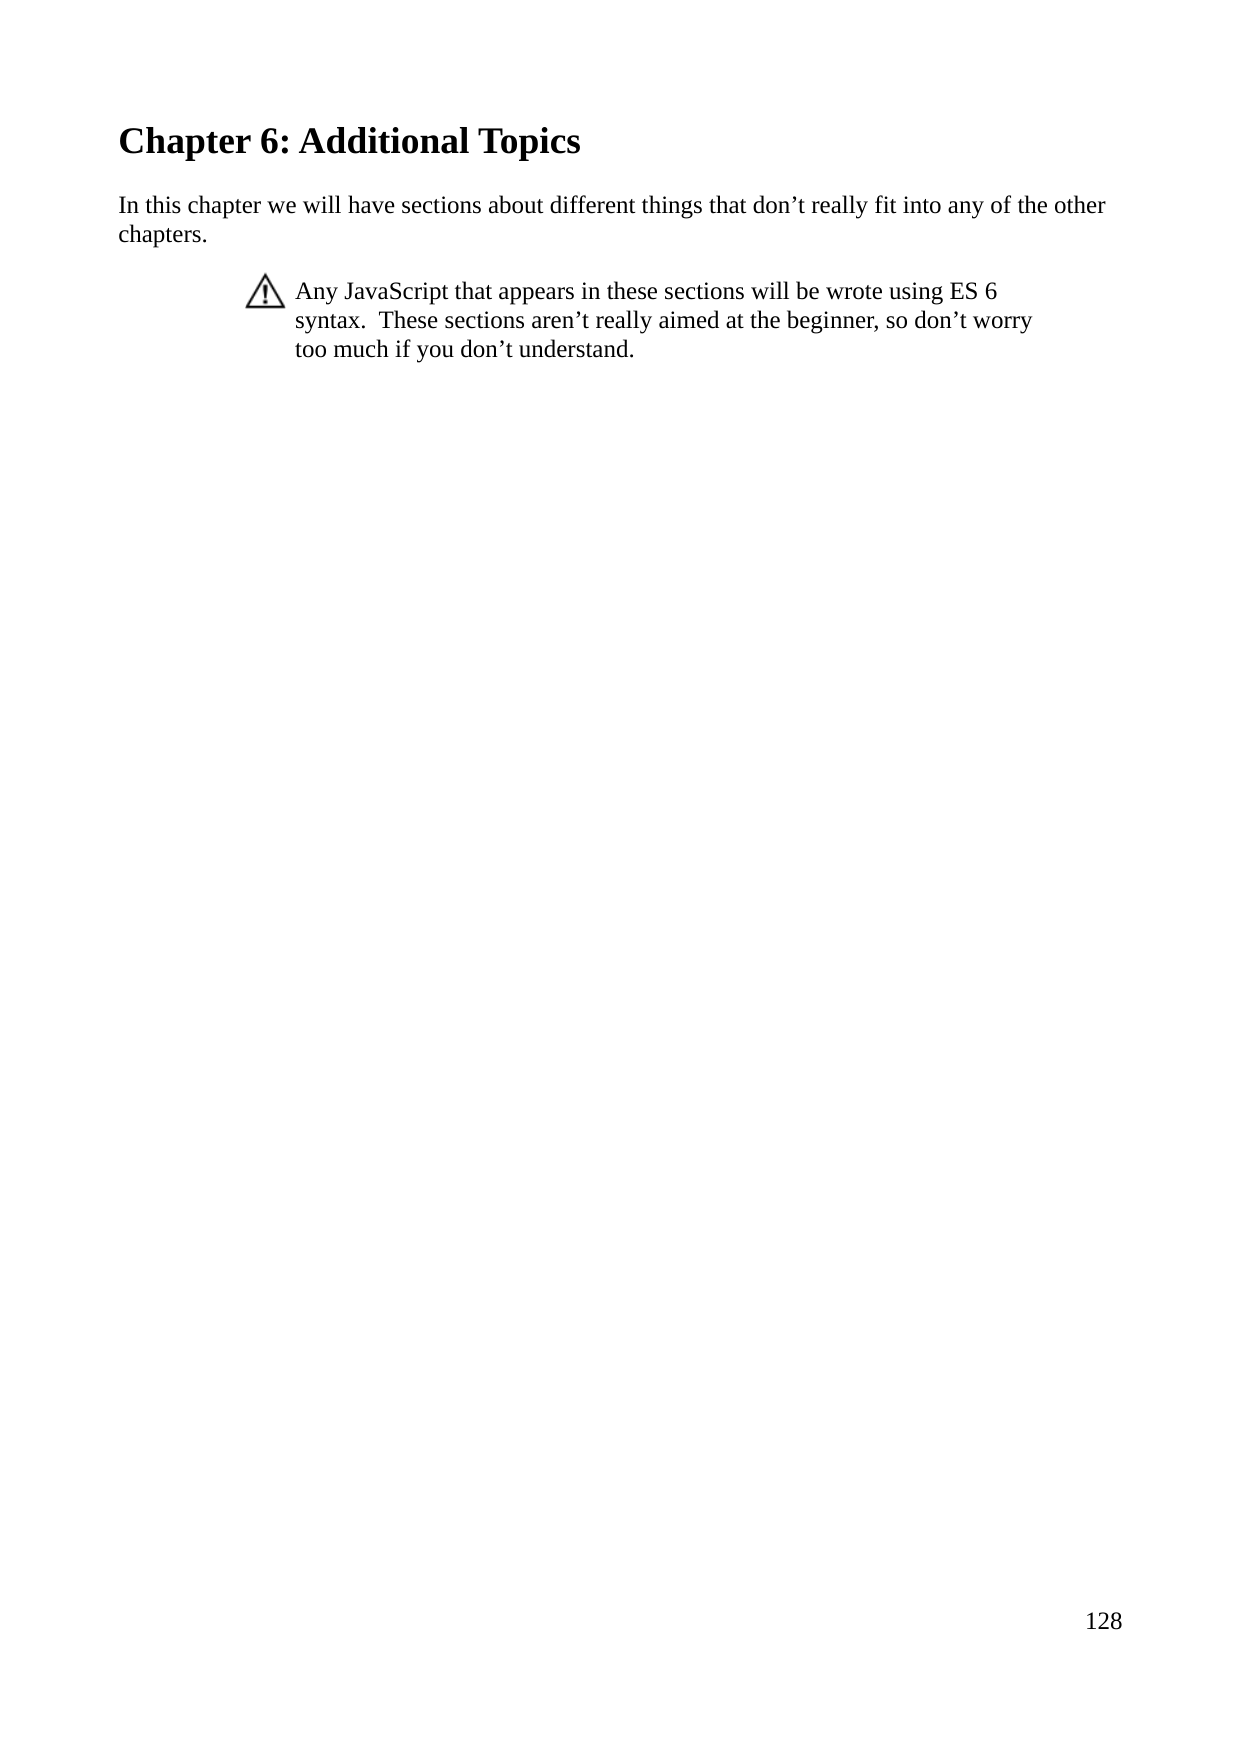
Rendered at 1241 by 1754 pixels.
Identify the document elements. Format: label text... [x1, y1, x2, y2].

table_header Any JavaScript that appears in these sections will be wrote using ES 6 syntax. These sections aren’t really aimed at the beginner, so don’t worry too much if you don’t understand. [295, 276, 1051, 362]
picture [245, 270, 286, 311]
text Chapter 6: Additional Topics [118, 118, 1122, 161]
text In this chapter we will have sections about different things that don’t really fit into any of the other chapters. [118, 190, 1122, 247]
table_header [236, 276, 295, 362]
